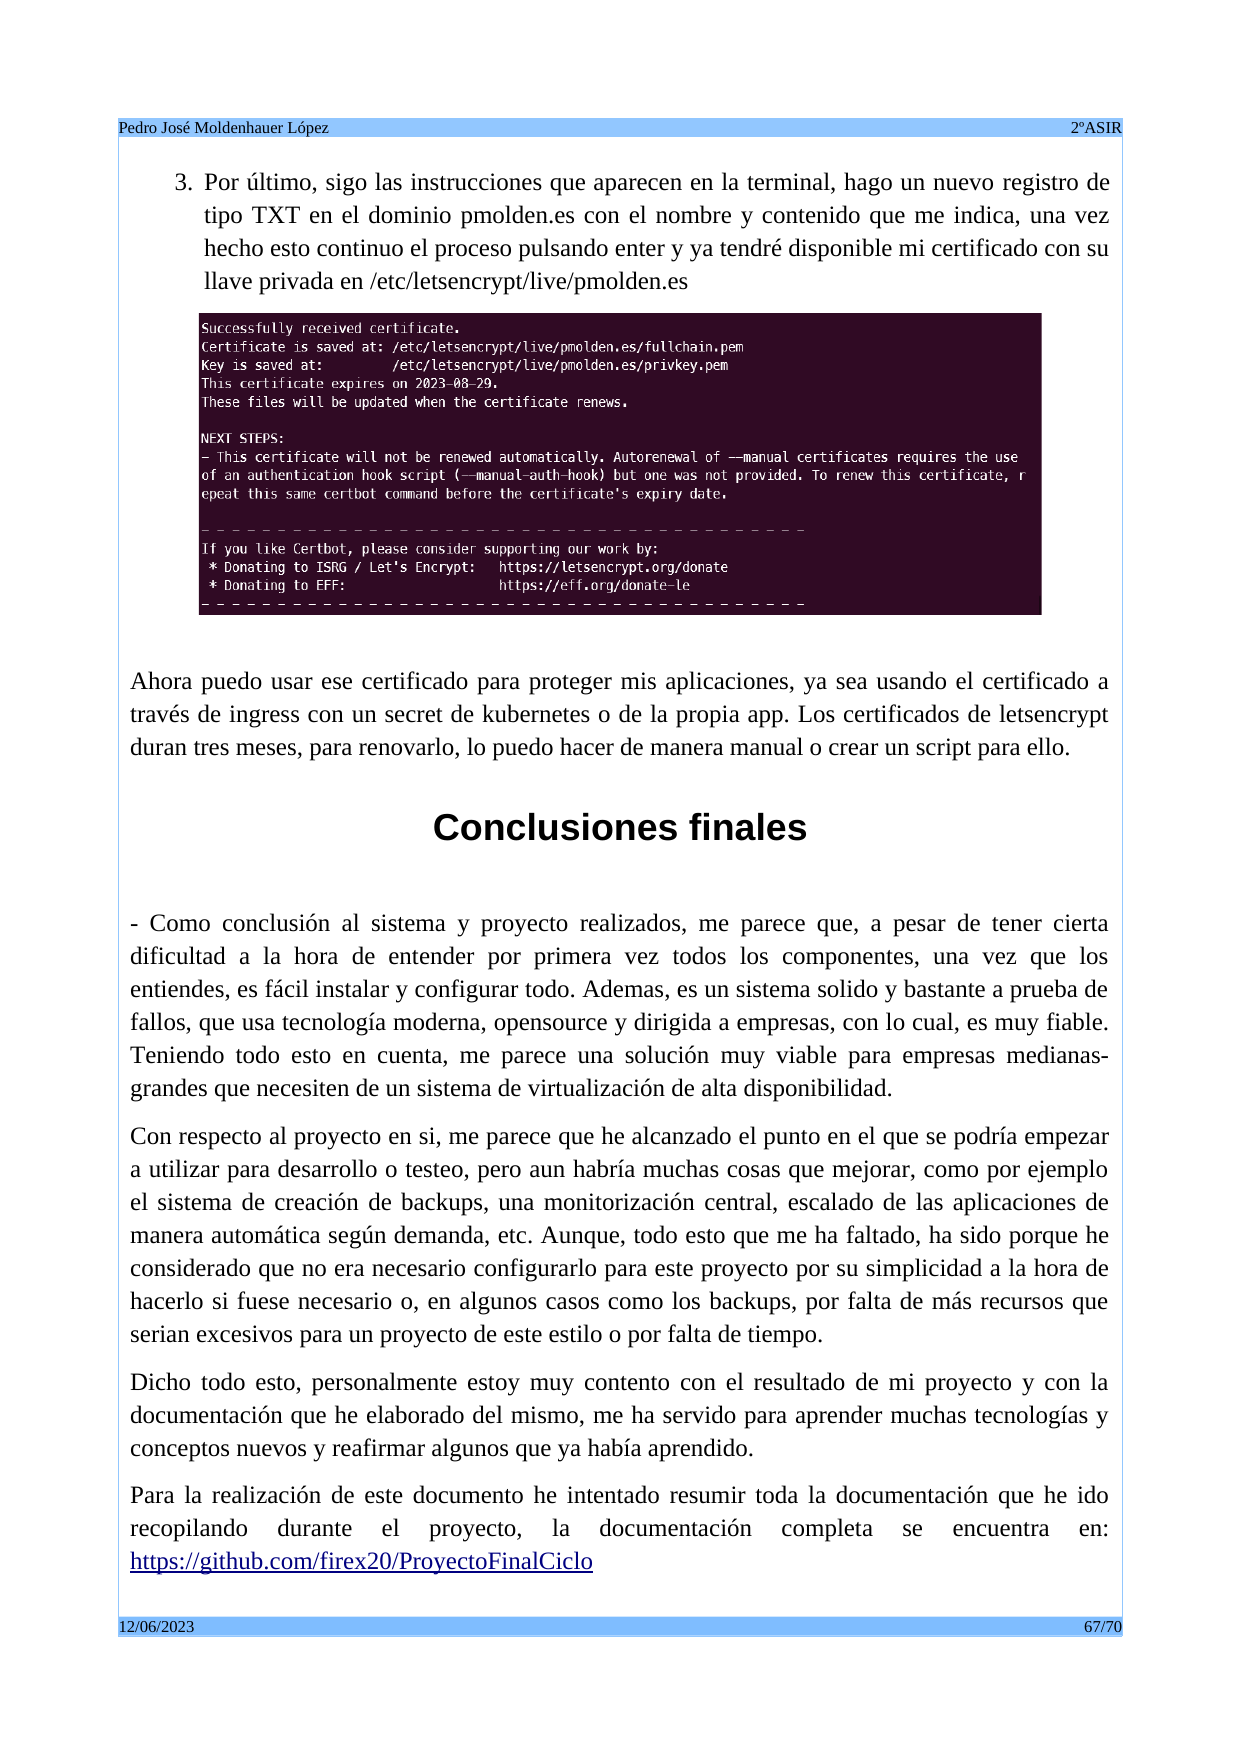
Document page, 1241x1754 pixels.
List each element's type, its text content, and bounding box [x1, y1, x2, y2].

picture [198, 313, 1042, 615]
list Por último, sigo las instrucciones que aparecen en la terminal, hago un nuevo registro de tipo TXT en el dominio pmolden.es con el nombre y contenido que me indica, una vez hecho esto continuo el proceso pulsando enter y ya tendré disponible mi certificado con su llave privada en /etc/letsencrypt/live/pmolden.es [174, 167, 1110, 295]
text Con respecto al proyecto en si, me parece que he alcanzado el punto en el que se podría empezar a utilizar para desarrollo o testeo, pero aun habría muchas cosas que mejorar, como por ejemplo el sistema de creación de backups, una monitorización central, escalado de las aplicaciones de manera automática según demanda, etc. Aunque, todo esto que me ha faltado, ha sido porque he considerado que no era necesario configurarlo para este proyecto por su simplicidad a la hora de hacerlo si fuese necesario o, en algunos casos como los backups, por falta de más recursos que serian excesivos para un proyecto de este estilo o por falta de tiempo. [130, 1121, 1110, 1348]
text - Como conclusión al sistema y proyecto realizados, me parece que, a pesar de tener cierta dificultad a la hora de entender por primera vez todos los componentes, una vez que los entiendes, es fácil instalar y configurar todo. Ademas, es un sistema solido y bastante a prueba de fallos, que usa tecnología moderna, opensource y dirigida a empresas, con lo cual, es muy fiable. Teniendo todo esto en cuenta, me parece una solución muy viable para empresas medianas-grandes que necesiten de un sistema de virtualización de alta disponibilidad. [130, 908, 1110, 1102]
text Dicho todo esto, personalmente estoy muy contento con el resultado de mi proyecto y con la documentación que he elaborado del mismo, me ha servido para aprender muchas tecnologías y conceptos nuevos y reafirmar algunos que ya había aprendido. [130, 1367, 1110, 1462]
subtitle Conclusiones finales [119, 805, 1122, 848]
text Para la realización de este documento he intentado resumir toda la documentación que he ido recopilando durante el proyecto, la documentación completa se encuentra en: https://github.com/firex20/ProyectoFinalCiclo [130, 1480, 1110, 1575]
text Ahora puedo usar ese certificado para proteger mis aplicaciones, ya sea usando el certificado a través de ingress con un secret de kubernetes o de la propia app. Los certificados de letsencrypt duran tres meses, para renovarlo, lo puedo hacer de manera manual o crear un script para ello. [130, 666, 1110, 761]
